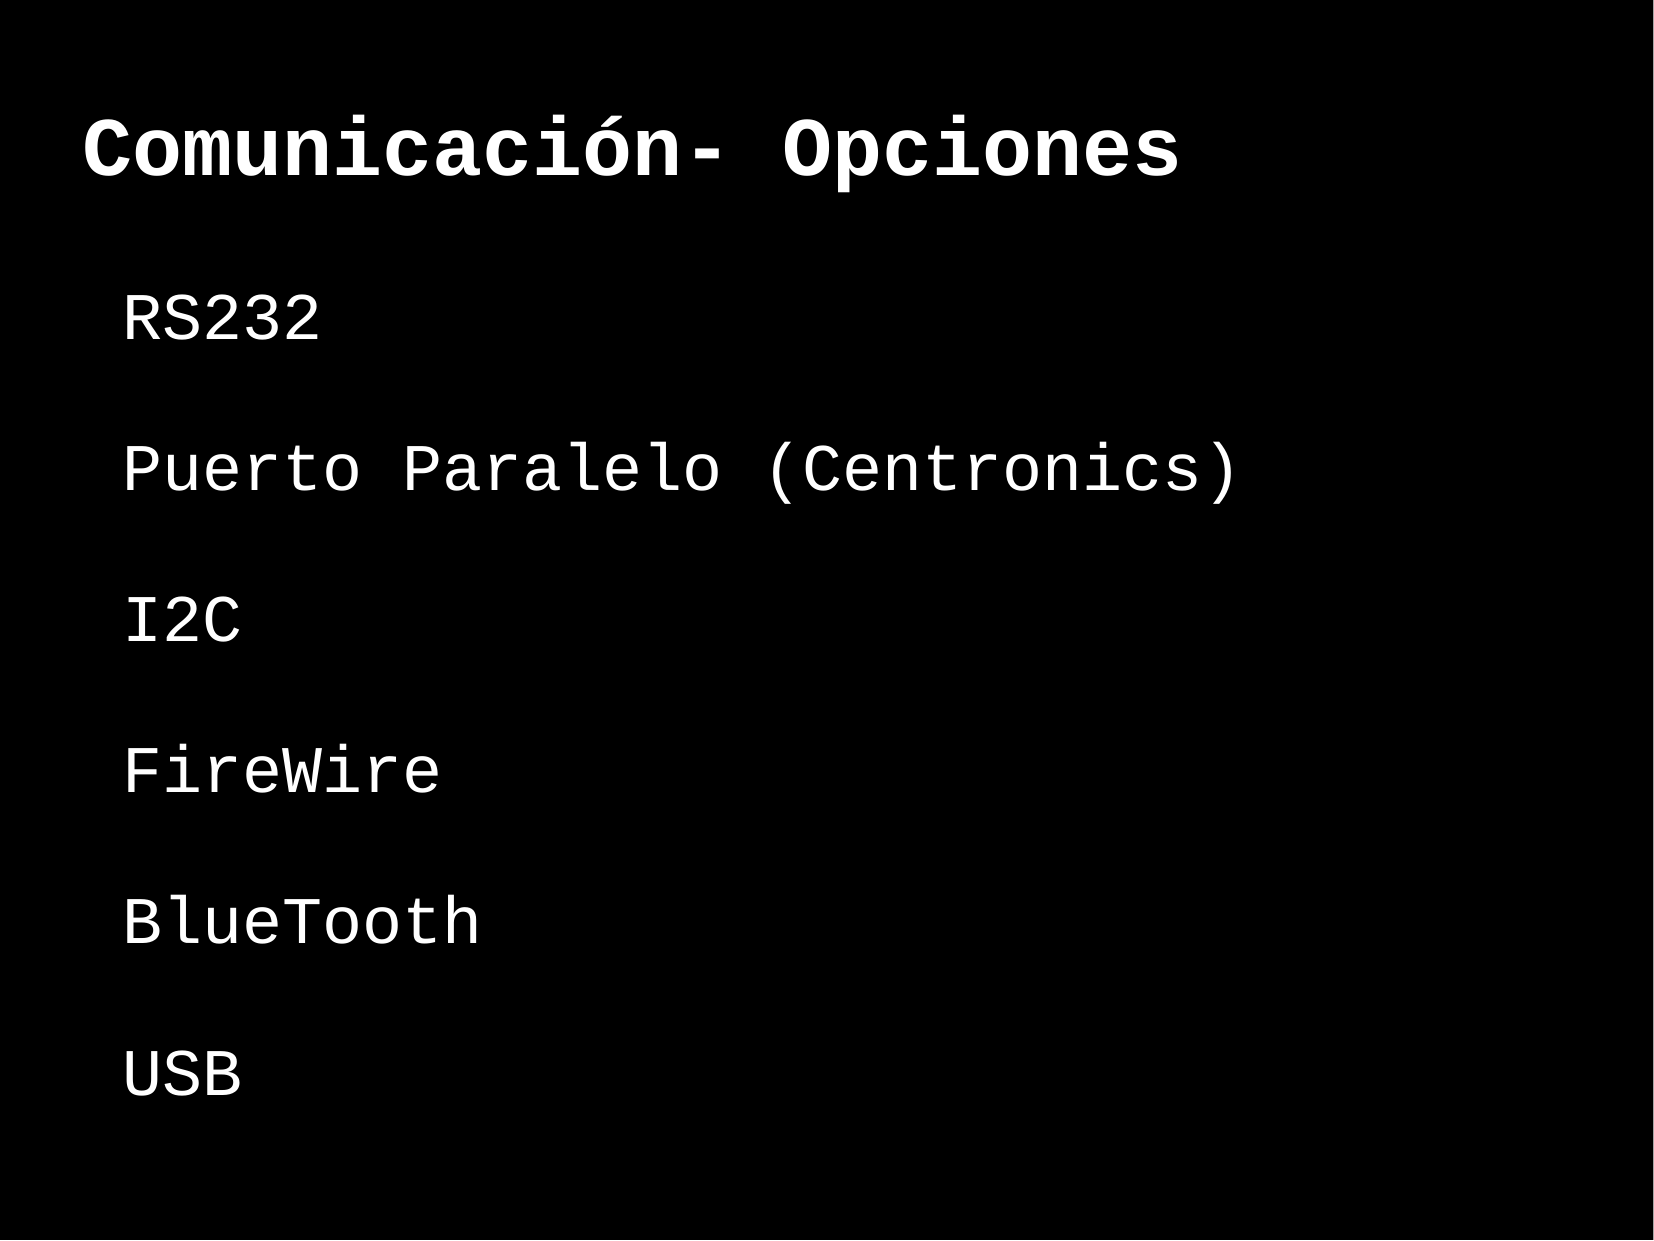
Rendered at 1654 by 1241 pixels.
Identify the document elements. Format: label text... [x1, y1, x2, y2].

text_box RS232 Puerto Paralelo (Centronics) I2C FireWire BlueTooth USB [82, 284, 1571, 1115]
title Comunicación- Opciones [82, 49, 1571, 257]
